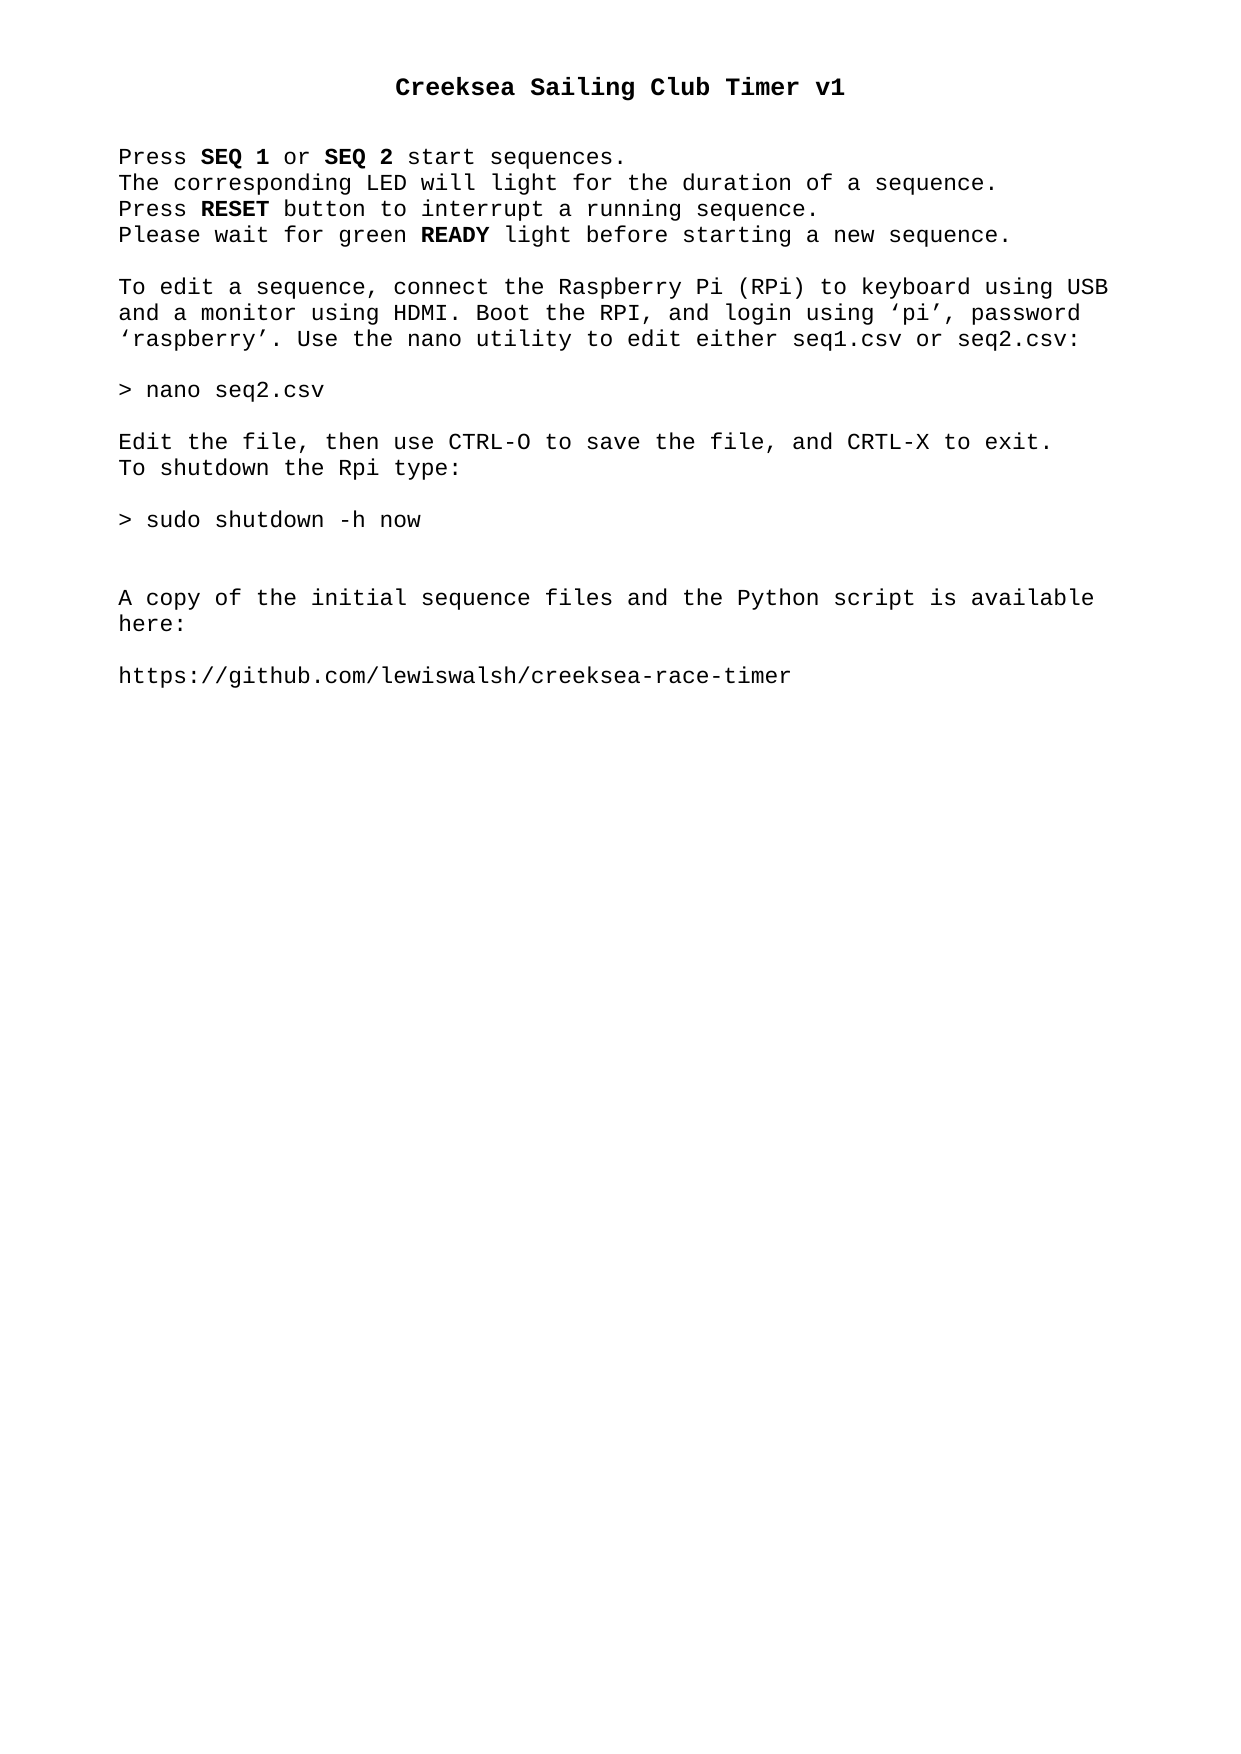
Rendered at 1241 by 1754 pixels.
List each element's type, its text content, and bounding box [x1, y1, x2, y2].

text Please wait for green READY light before starting a new sequence. [118, 223, 1122, 249]
text A copy of the initial sequence files and the Python script is available here: [118, 586, 1122, 638]
text Press SEQ 1 or SEQ 2 start sequences. [118, 145, 1122, 171]
text The corresponding LED will light for the duration of a sequence. [118, 171, 1122, 197]
text > nano seq2.csv [118, 379, 1122, 405]
text To edit a sequence, connect the Raspberry Pi (RPi) to keyboard using USB and a monitor using HDMI. Boot the RPI, and login using ‘pi’, password ‘raspberry’. Use the nano utility to edit either seq1.csv or seq2.csv: [118, 275, 1122, 353]
text Edit the file, then use CTRL-O to save the file, and CRTL-X to exit. [118, 431, 1122, 457]
text To shutdown the Rpi type: [118, 457, 1122, 482]
text > sudo shutdown -h now [118, 508, 1122, 534]
text Press RESET button to interrupt a running sequence. [118, 197, 1122, 223]
text https://github.com/lewiswalsh/creeksea-race-timer [118, 664, 1122, 690]
